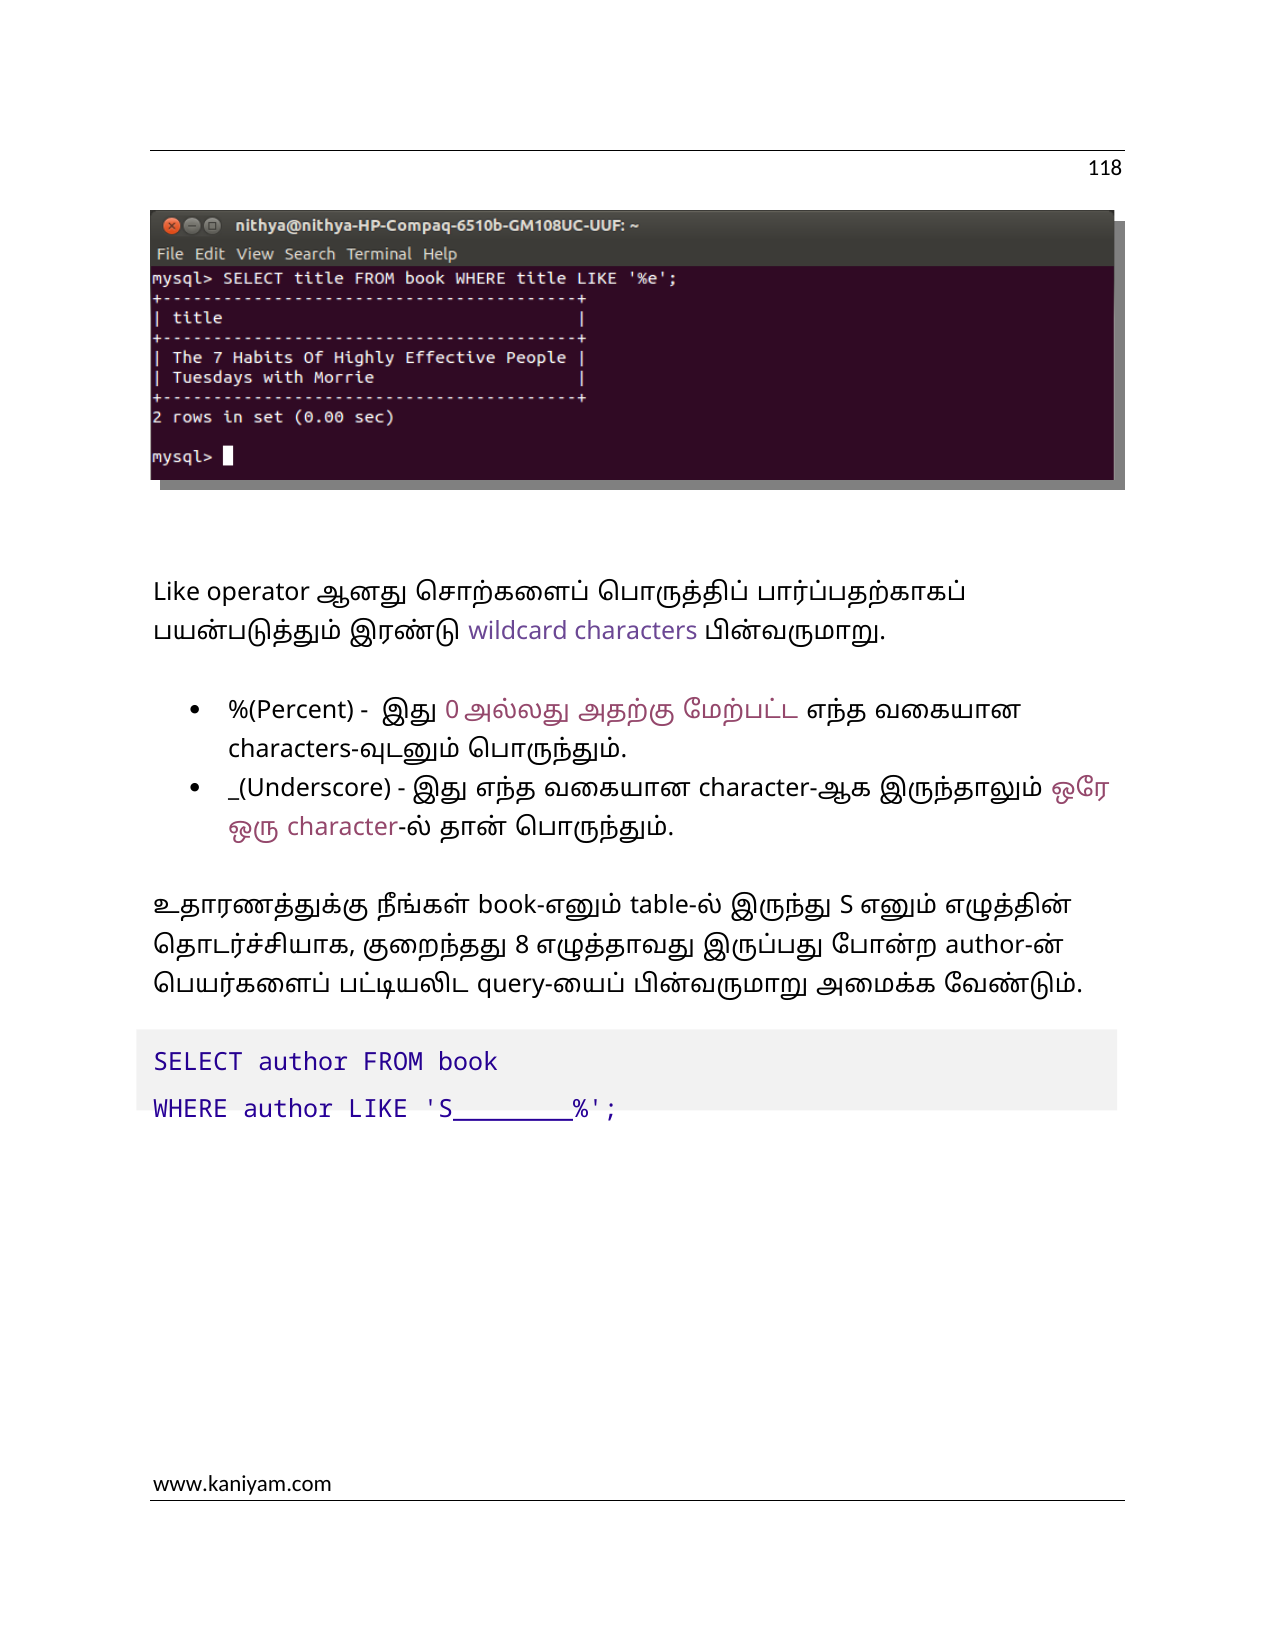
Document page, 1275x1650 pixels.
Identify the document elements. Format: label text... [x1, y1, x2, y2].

text WHERE author LIKE 'S________%'; [153, 1090, 1122, 1124]
text உதாரணத்துக்கு நீங்கள் book-எனும் table-ல் இருந்து S எனும் எழுத்தின் தொடர்ச்சியாக, குறைந்தது 8 எழுத்தாவது இருப்பது போன்ற author-ன் பெயர்களைப் பட்டியலிட query-யைப் பின்வருமாறு அமைக்க வேண்டும். [153, 887, 1122, 999]
text Like operator ஆனது சொற்களைப் பொருத்திப் பார்ப்பதற்காகப் பயன்படுத்தும் இரண்டு wildcard characters பின்வருமாறு. [153, 535, 1122, 647]
list _(Underscore) - இது எந்த வகையான character-ஆக இருந்தாலும் ஒரே ஒரு character-ல் தான் பொருந்தும். [190, 770, 1122, 882]
picture [150, 210, 1115, 480]
list %(Percent) - இது 0அல்லது அதற்கு மேற்பட்ட எந்த வகையான characters-வுடனும் பொருந்தும். [190, 691, 1122, 764]
